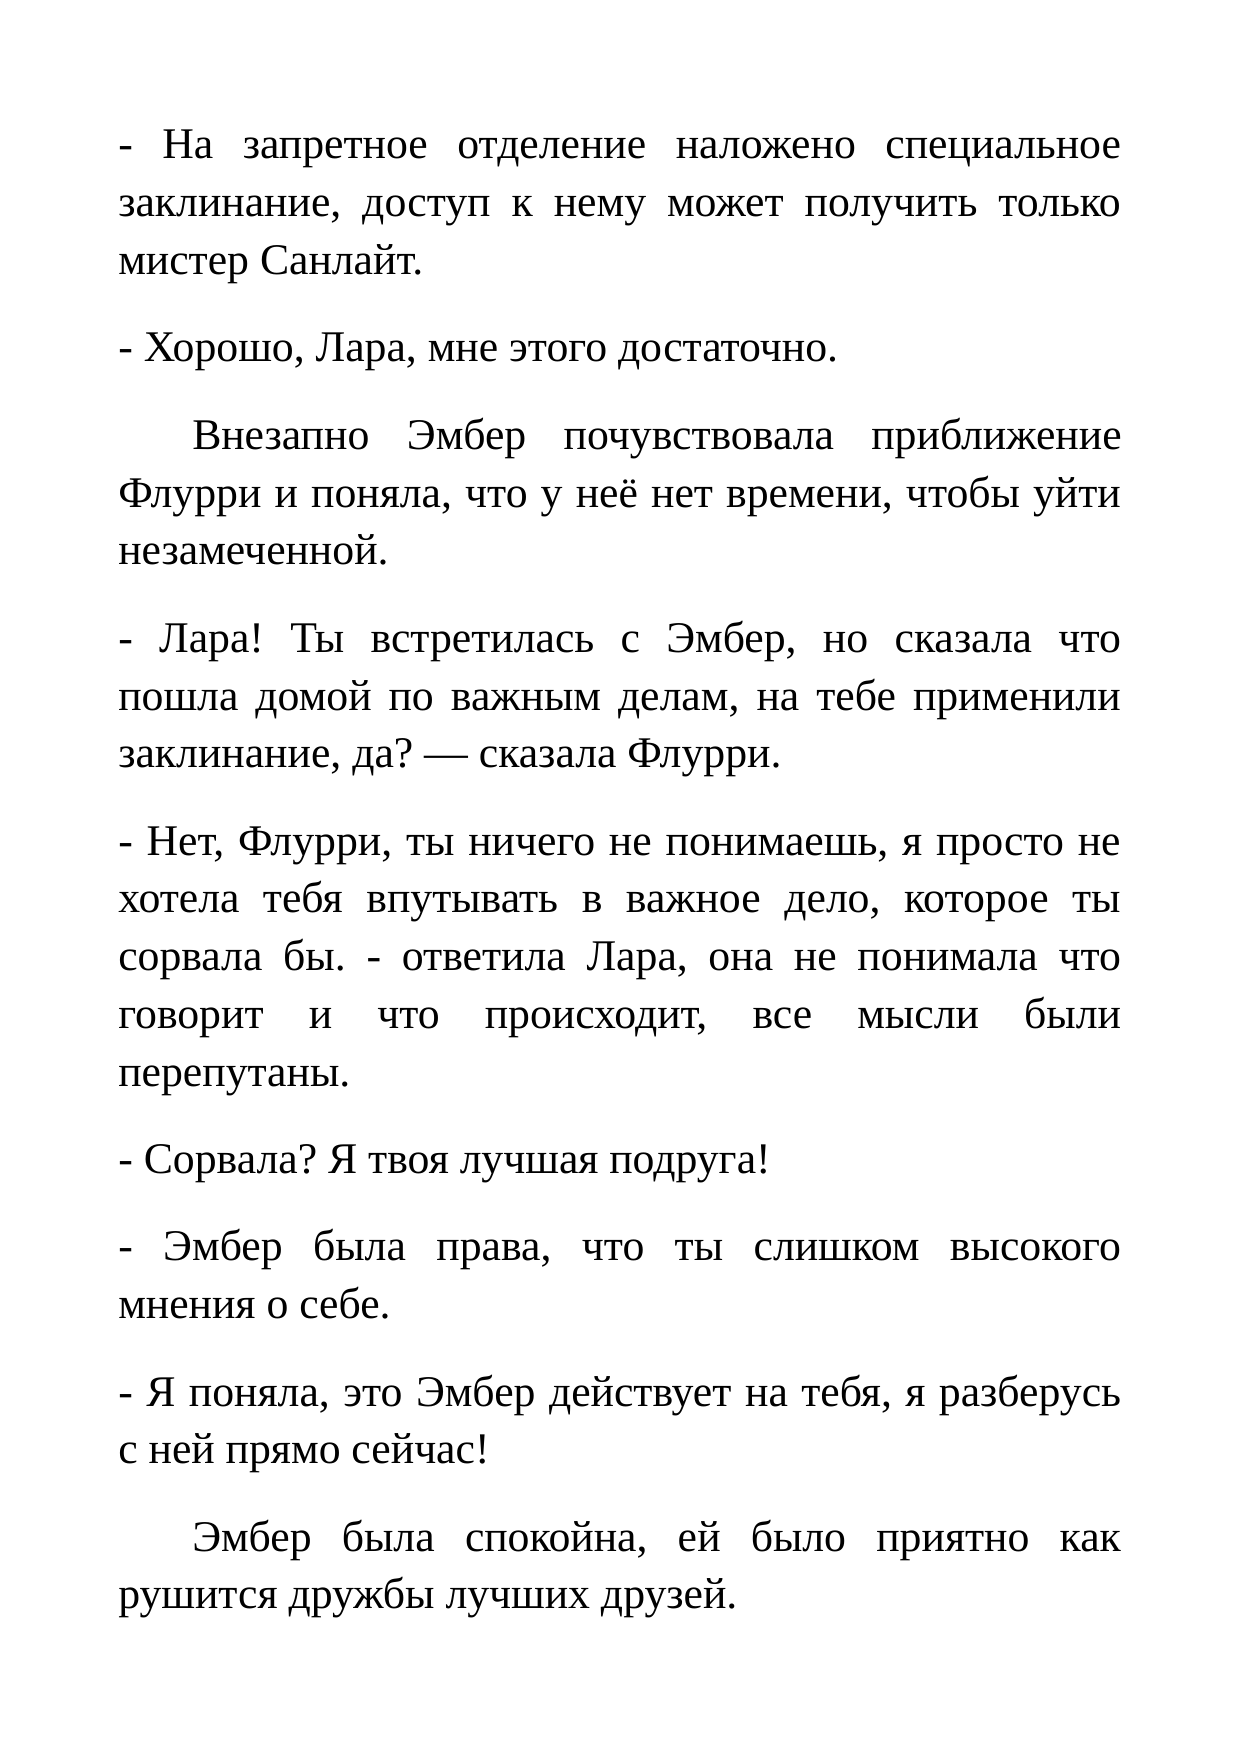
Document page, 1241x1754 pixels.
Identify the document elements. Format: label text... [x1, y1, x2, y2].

text - Эмбер была права, что ты слишком высокого мнения о себе. [118, 1220, 1122, 1328]
text - Хорошо, Лара, мне этого достаточно. [118, 321, 1122, 371]
text - Я поняла, это Эмбер действует на тебя, я разберусь с ней прямо сейчас! [118, 1365, 1122, 1473]
text - Сорвала? Я твоя лучшая подруга! [118, 1133, 1122, 1183]
text Эмбер была спокойна, ей было приятно как рушится дружбы лучших друзей. [118, 1510, 1122, 1618]
text Внезапно Эмбер почувствовала приближение Флурри и поняла, что у неё нет времени, чтобы уйти незамеченной. [118, 408, 1122, 574]
text - Лара! Ты встретилась с Эмбер, но сказала что пошла домой по важным делам, на тебе применили заклинание, да? — сказала Флурри. [118, 611, 1122, 777]
text - Нет, Флурри, ты ничего не понимаешь, я просто не хотела тебя впутывать в важное дело, которое ты сорвала бы. - ответила Лара, она не понимала что говорит и что происходит, все мысли были перепутаны. [118, 814, 1122, 1096]
text - На запретное отделение наложено специальное заклинание, доступ к нему может получить только мистер Санлайт. [118, 118, 1122, 284]
